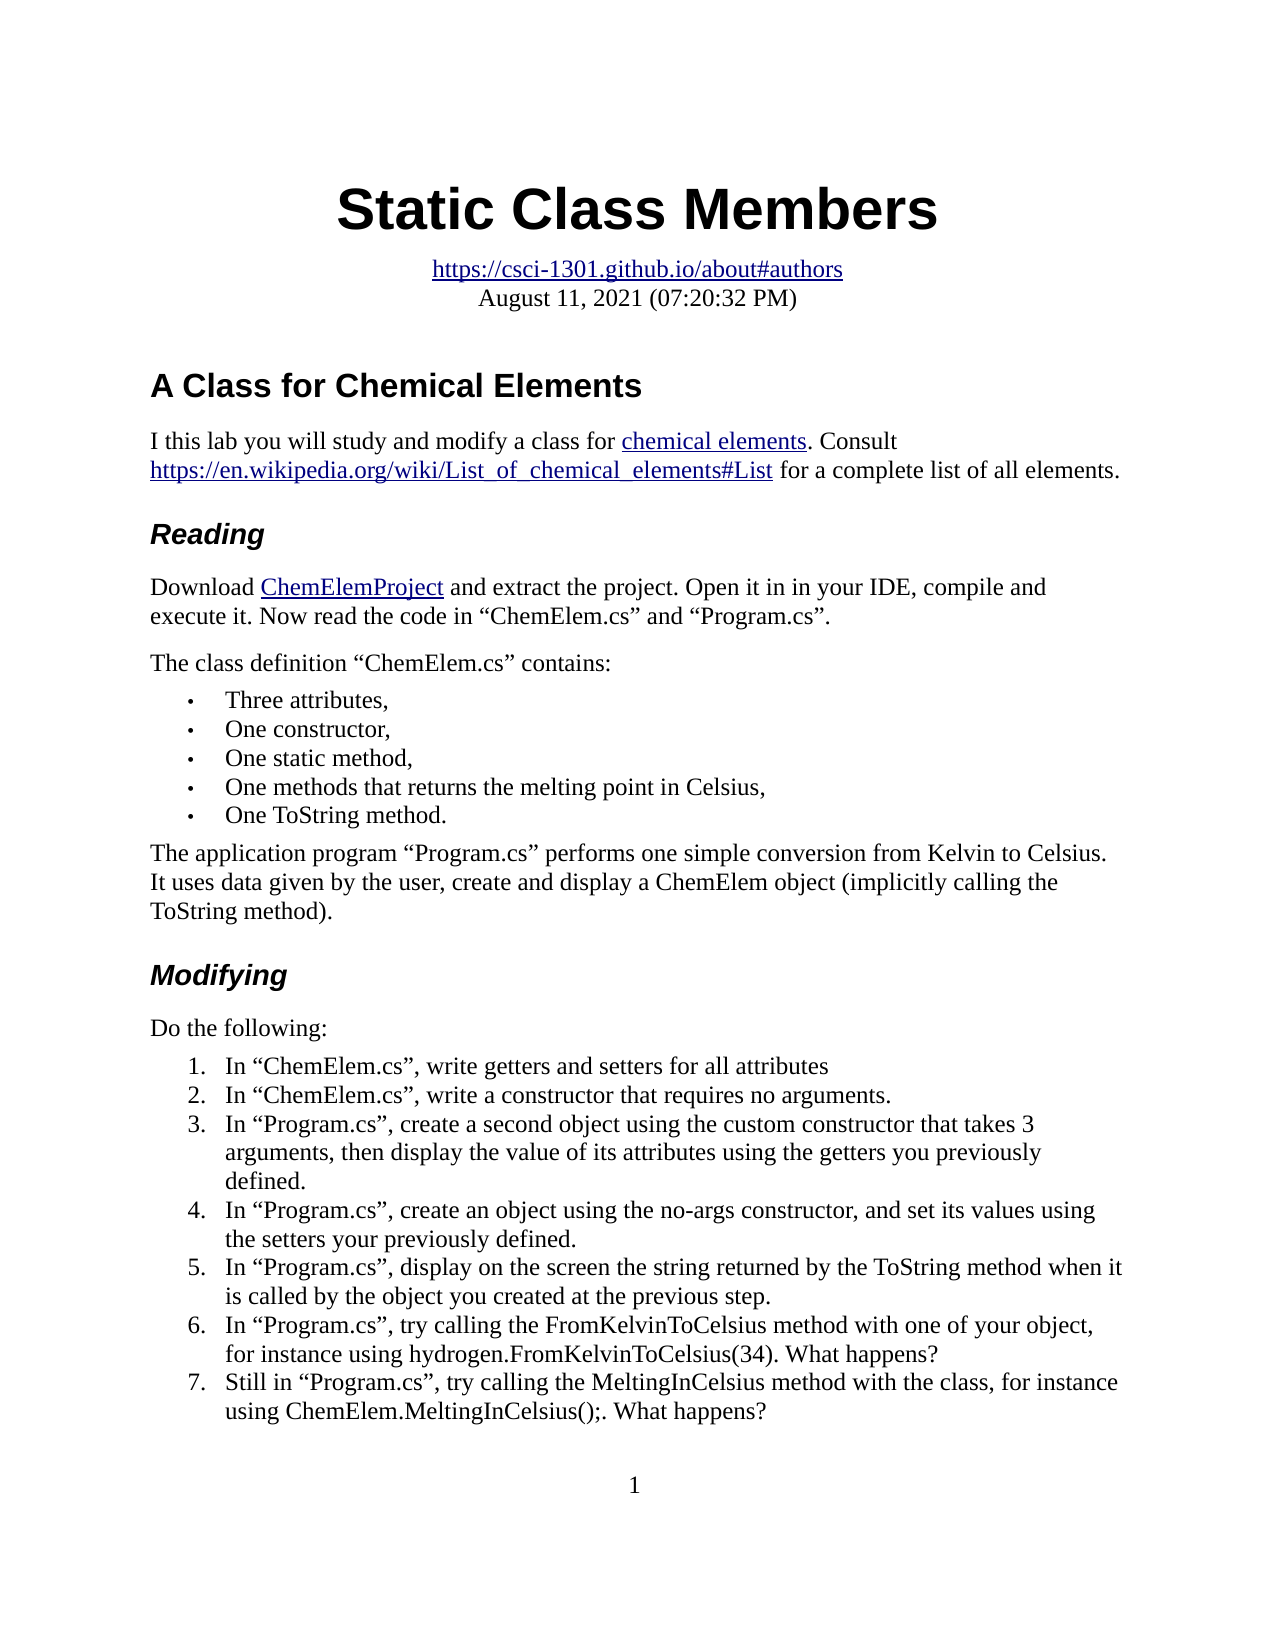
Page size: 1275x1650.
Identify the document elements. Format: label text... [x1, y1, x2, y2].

list In “ChemElem.cs”, write getters and setters for all attributes [187, 1051, 1125, 1080]
subtitle Modifying [150, 958, 1125, 992]
list In “Program.cs”, try calling the FromKelvinToCelsius method with one of your object, for instance using hydrogen.FromKelvinToCelsius(34). What happens? [187, 1310, 1125, 1367]
title Static Class Members [150, 175, 1125, 242]
list In “Program.cs”, create an object using the no-args constructor, and set its values using the setters your previously defined. [187, 1195, 1125, 1252]
list Still in “Program.cs”, try calling the MeltingInCelsius method with the class, for instance using ChemElem.MeltingInCelsius();. What happens? [187, 1367, 1125, 1425]
list One static method, [187, 743, 1125, 772]
text https://csci-1301.github.io/about#authors [150, 254, 1125, 283]
list One methods that returns the melting point in Celsius, [187, 772, 1125, 801]
text Download ChemElemProject and extract the project. Open it in in your IDE, compile and execute it. Now read the code in “ChemElem.cs” and “Program.cs”. [150, 572, 1125, 630]
text I this lab you will study and modify a class for chemical elements. Consult https://en.wikipedia.org/wiki/List_of_chemical_elements#List for a complete list of all elements. [150, 426, 1125, 483]
list Three attributes, [187, 686, 1125, 714]
list In “Program.cs”, create a second object using the custom constructor that takes 3 arguments, then display the value of its attributes using the getters you previously defined. [187, 1109, 1125, 1195]
subtitle A Class for Chemical Elements [150, 366, 1125, 404]
list One constructor, [187, 714, 1125, 743]
list In “Program.cs”, display on the screen the string returned by the ToString method when it is called by the object you created at the previous step. [187, 1252, 1125, 1310]
text The class definition “ChemElem.cs” contains: [150, 648, 1125, 677]
text Do the following: [150, 1013, 1125, 1042]
list One ToString method. [187, 801, 1125, 829]
subtitle Reading [150, 517, 1125, 551]
text The application program “Program.cs” performs one simple conversion from Kelvin to Celsius. It uses data given by the user, create and display a ChemElem object (implicitly calling the ToString method). [150, 838, 1125, 924]
text August 11, 2021 (07:20:32 PM) [150, 283, 1125, 312]
list In “ChemElem.cs”, write a constructor that requires no arguments. [187, 1080, 1125, 1109]
